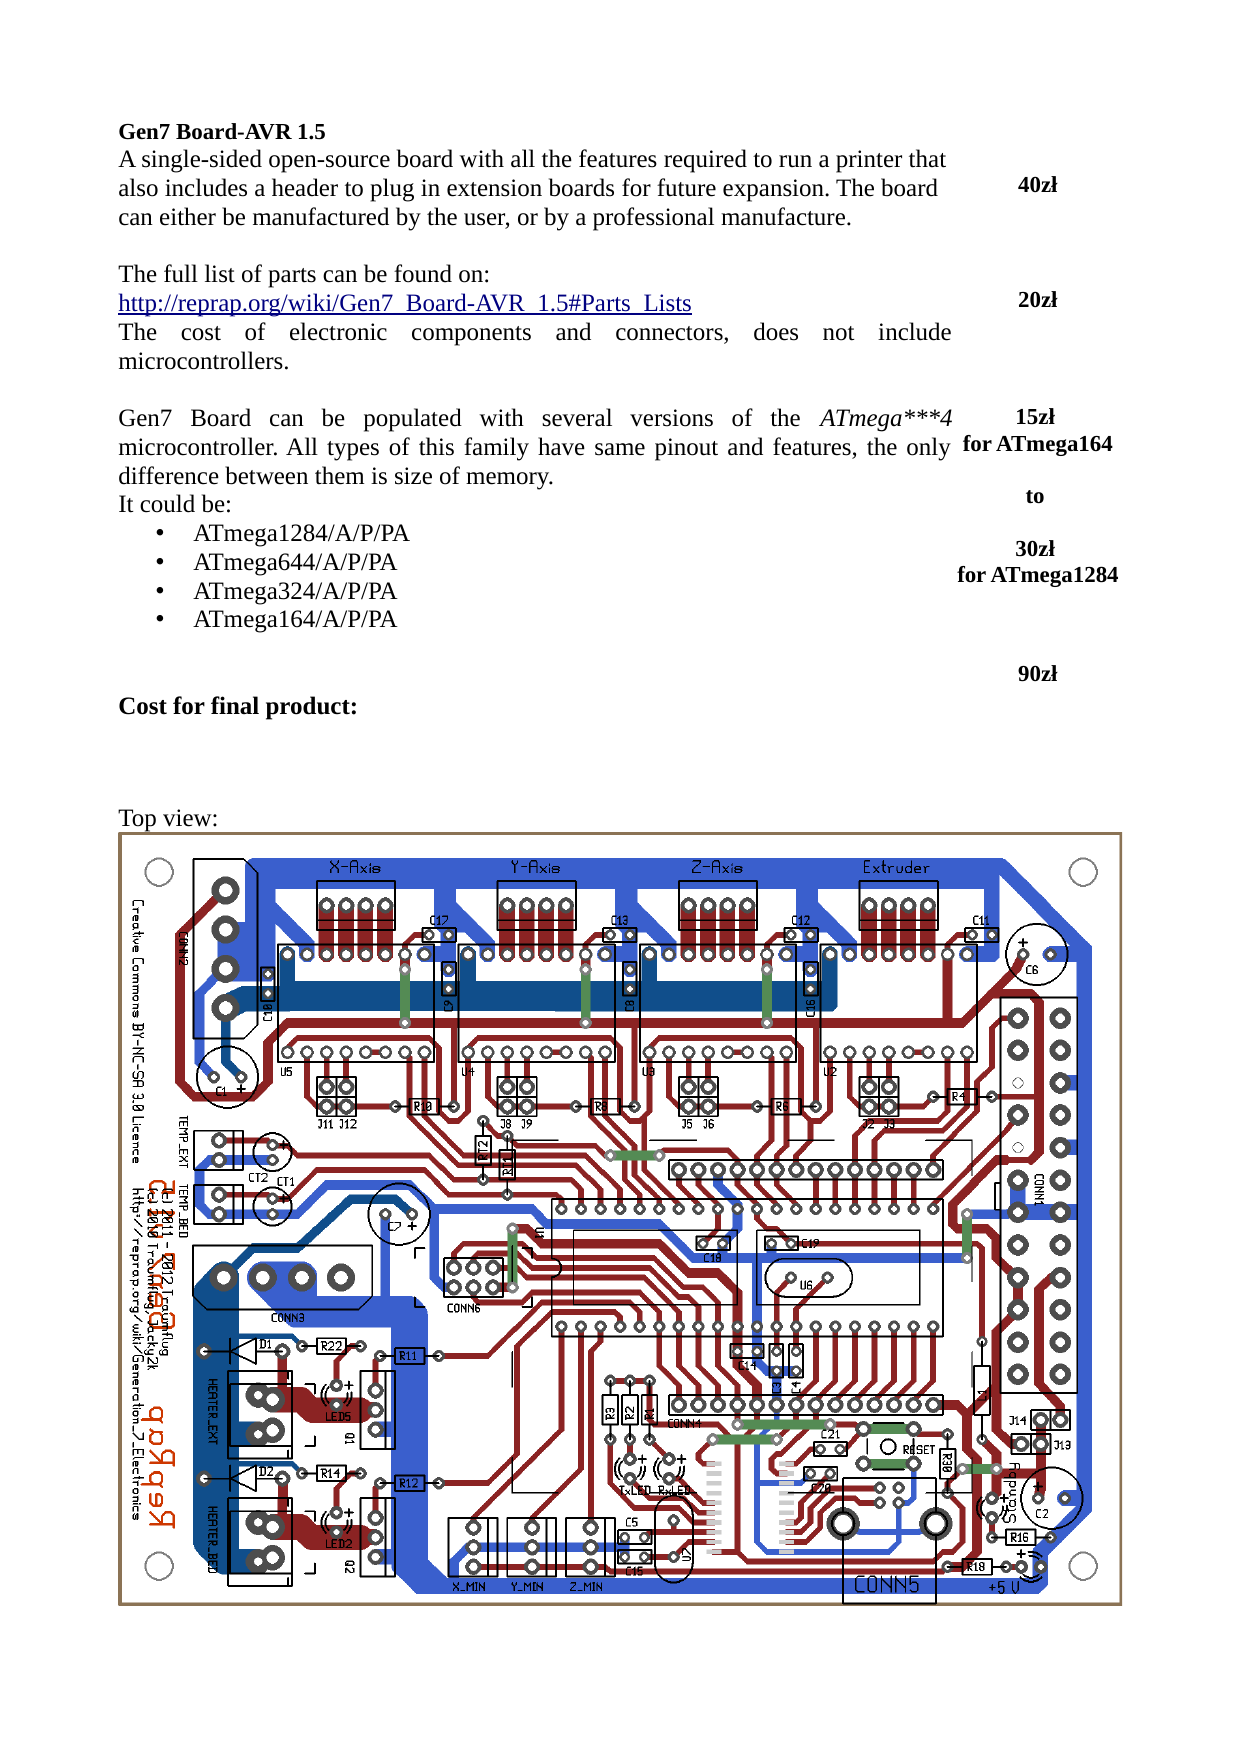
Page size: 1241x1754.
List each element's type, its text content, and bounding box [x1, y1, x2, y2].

table_header [127, 1610, 136, 1621]
table_cell Cost for final product: [118, 633, 952, 719]
table_cell The full list of parts can be found on: http://reprap.org/wiki/Gen7_Board-AVR_1.5#Parts_Lists The cost of electronic components and connectors, does not include microcontrollers. [118, 260, 952, 403]
table_cell 90zł [953, 633, 1123, 719]
table_cell Gen7 Board can be populated with several versions of the ATmega***4 microcontroller. All types of this family have same pinout and features, the only difference between them is size of memory. It could be: ATmega1284/A/P/PA ATmega644/A/P/PA ATmega324/A/P/PA ATmega164/A/P/PA [118, 403, 952, 633]
text Top view: [118, 803, 1122, 832]
table_cell 15zł for ATmega164 to 30zł for ATmega1284 [953, 403, 1123, 633]
table_cell 20zł [953, 260, 1123, 403]
text Gen7 Board-AVR 1.5 [118, 118, 1122, 144]
table_header A single-sided open-source board with all the features required to run a printer that also includes a header to plug in extension boards for future expansion. The board can either be manufactured by the user, or by a professional manufacture. [118, 145, 952, 259]
table_header 40zł [953, 145, 1123, 259]
picture [118, 832, 1123, 1606]
